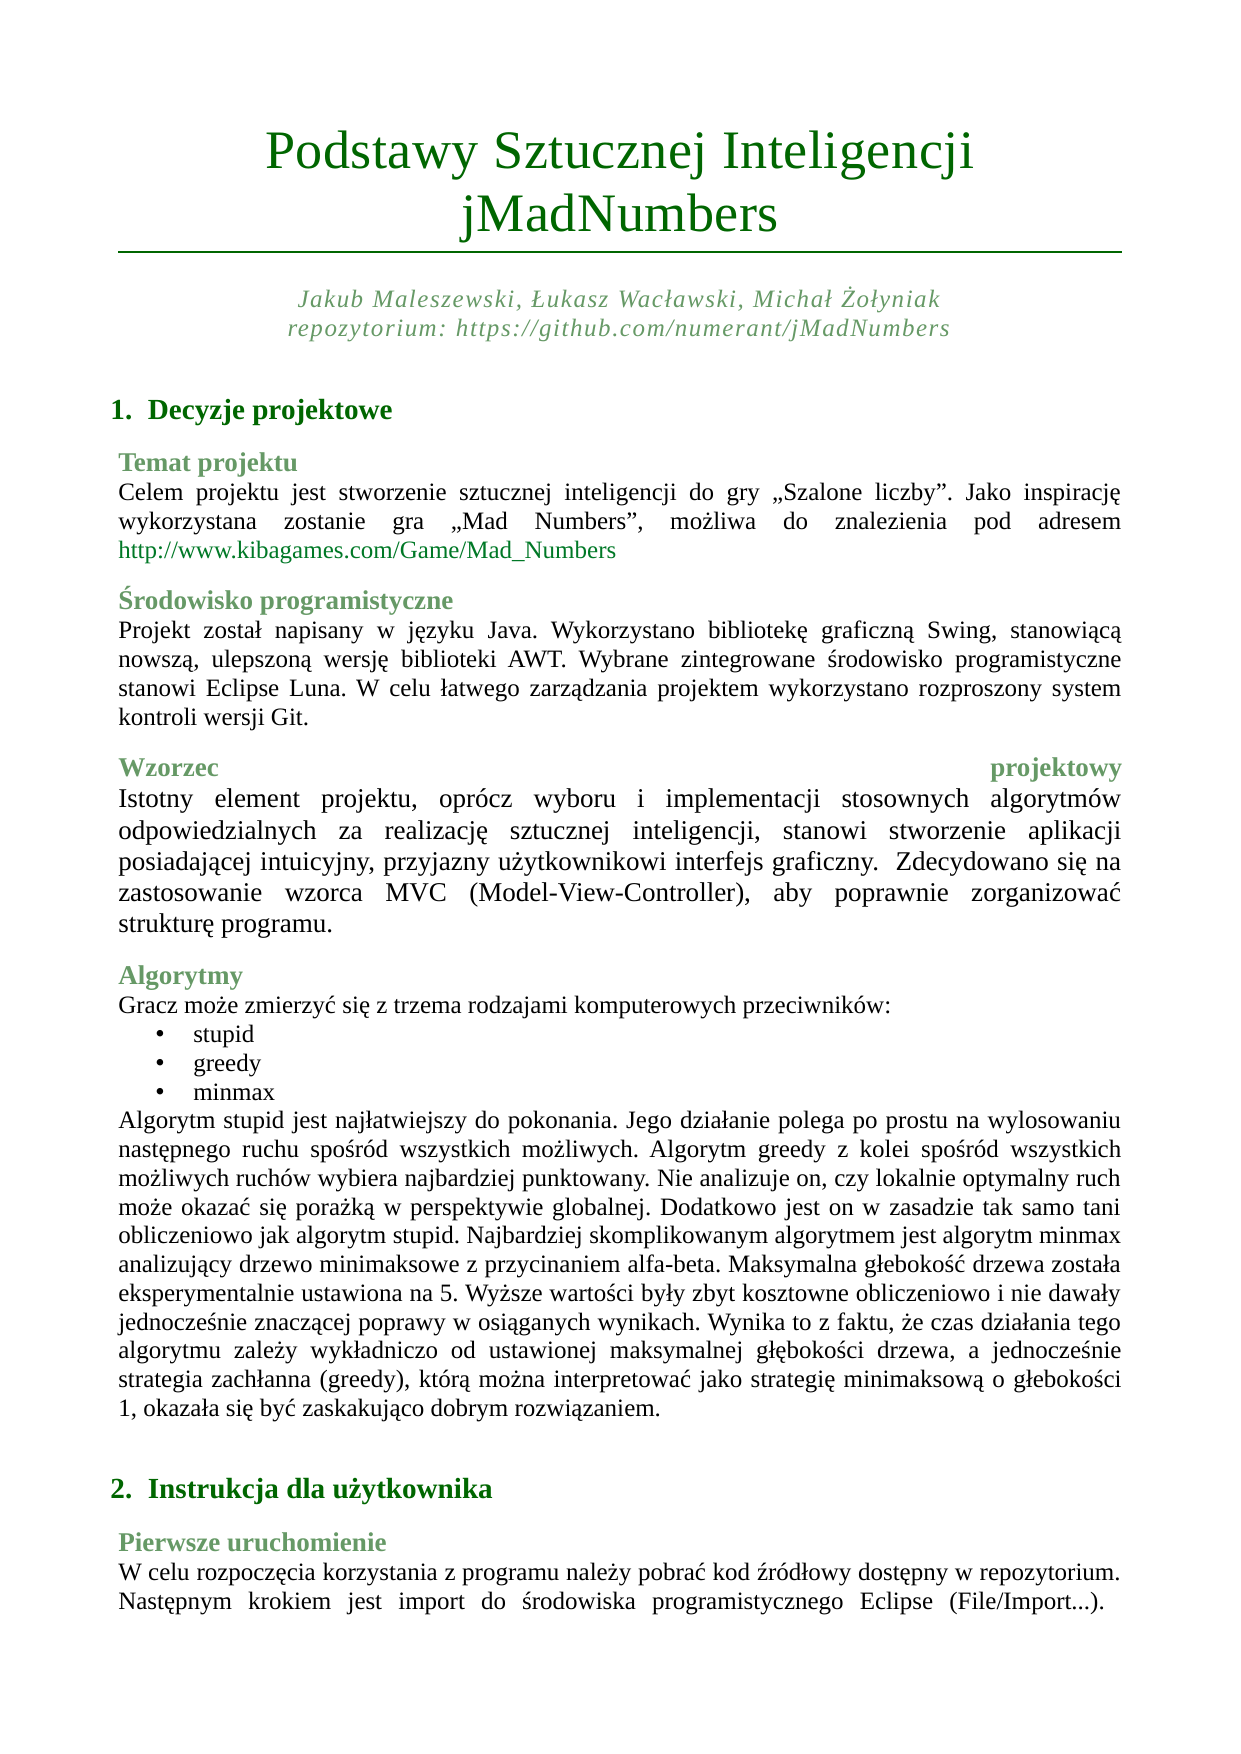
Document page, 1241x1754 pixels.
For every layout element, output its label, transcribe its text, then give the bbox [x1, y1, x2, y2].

title Podstawy Sztucznej Inteligencji [118, 118, 1122, 180]
title jMadNumbers [118, 180, 1122, 251]
text Algorytm stupid jest najłatwiejszy do pokonania. Jego działanie polega po prostu na wylosowaniu następnego ruchu spośród wszystkich możliwych. Algorytm greedy z kolei spośród wszystkich możliwych ruchów wybiera najbardziej punktowany. Nie analizuje on, czy lokalnie optymalny ruch może okazać się porażką w perspektywie globalnej. Dodatkowo jest on w zasadzie tak samo tani obliczeniowo jak algorytm stupid. Najbardziej skomplikowanym algorytmem jest algorytm minmax analizujący drzewo minimaksowe z przycinaniem alfa-beta. Maksymalna głebokość drzewa została eksperymentalnie ustawiona na 5. Wyższe wartości były zbyt kosztowne obliczeniowo i nie dawały jednocześnie znaczącej poprawy w osiąganych wynikach. Wynika to z faktu, że czas działania tego algorytmu zależy wykładniczo od ustawionej maksymalnej głębokości drzewa, a jednocześnie strategia zachłanna (greedy), którą można interpretować jako strategię minimaksową o głebokości 1, okazała się być zaskakująco dobrym rozwiązaniem. [118, 1105, 1122, 1422]
subtitle Wzorzec projektowy Istotny element projektu, oprócz wyboru i implementacji stosownych algorytmów odpowiedzialnych za realizację sztucznej inteligencji, stanowi stworzenie aplikacji posiadającej intuicyjny, przyjazny użytkownikowi interfejs graficzny. Zdecydowano się na zastosowanie wzorca MVC (Model-View-Controller), aby poprawnie zorganizować strukturę programu. [118, 751, 1122, 938]
subtitle Temat projektu [118, 446, 1122, 477]
text W celu rozpoczęcia korzystania z programu należy pobrać kod źródłowy dostępny w repozytorium. Następnym krokiem jest import do środowiska programistycznego Eclipse (File/Import...). [118, 1557, 1122, 1614]
text Celem projektu jest stworzenie sztucznej inteligencji do gry „Szalone liczby”. Jako inspirację wykorzystana zostanie gra „Mad Numbers”, możliwa do znalezienia pod adresem http://www.kibagames.com/Game/Mad_Numbers [118, 477, 1122, 564]
list minmax [156, 1077, 1122, 1105]
subtitle Środowisko programistyczne [118, 584, 1122, 616]
text Projekt został napisany w języku Java. Wykorzystano bibliotekę graficzną Swing, stanowiącą nowszą, ulepszoną wersję biblioteki AWT. Wybrane zintegrowane środowisko programistyczne stanowi Eclipse Luna. W celu łatwego zarządzania projektem wykorzystano rozproszony system kontroli wersji Git. [118, 616, 1122, 731]
subtitle repozytorium: https://github.com/numerant/jMadNumbers [118, 313, 1122, 342]
subtitle Jakub Maleszewski, Łukasz Wacławski, Michał Żołyniak [118, 284, 1122, 313]
text Gracz może zmierzyć się z trzema rodzajami komputerowych przeciwników: [118, 990, 1122, 1019]
subtitle Algorytmy [118, 959, 1122, 990]
list stupid [156, 1019, 1122, 1048]
subtitle Pierwsze uruchomienie [118, 1526, 1122, 1557]
subtitle Instrukcja dla użytkownika [110, 1472, 1122, 1505]
subtitle Decyzje projektowe [110, 392, 1122, 425]
list greedy [156, 1048, 1122, 1077]
